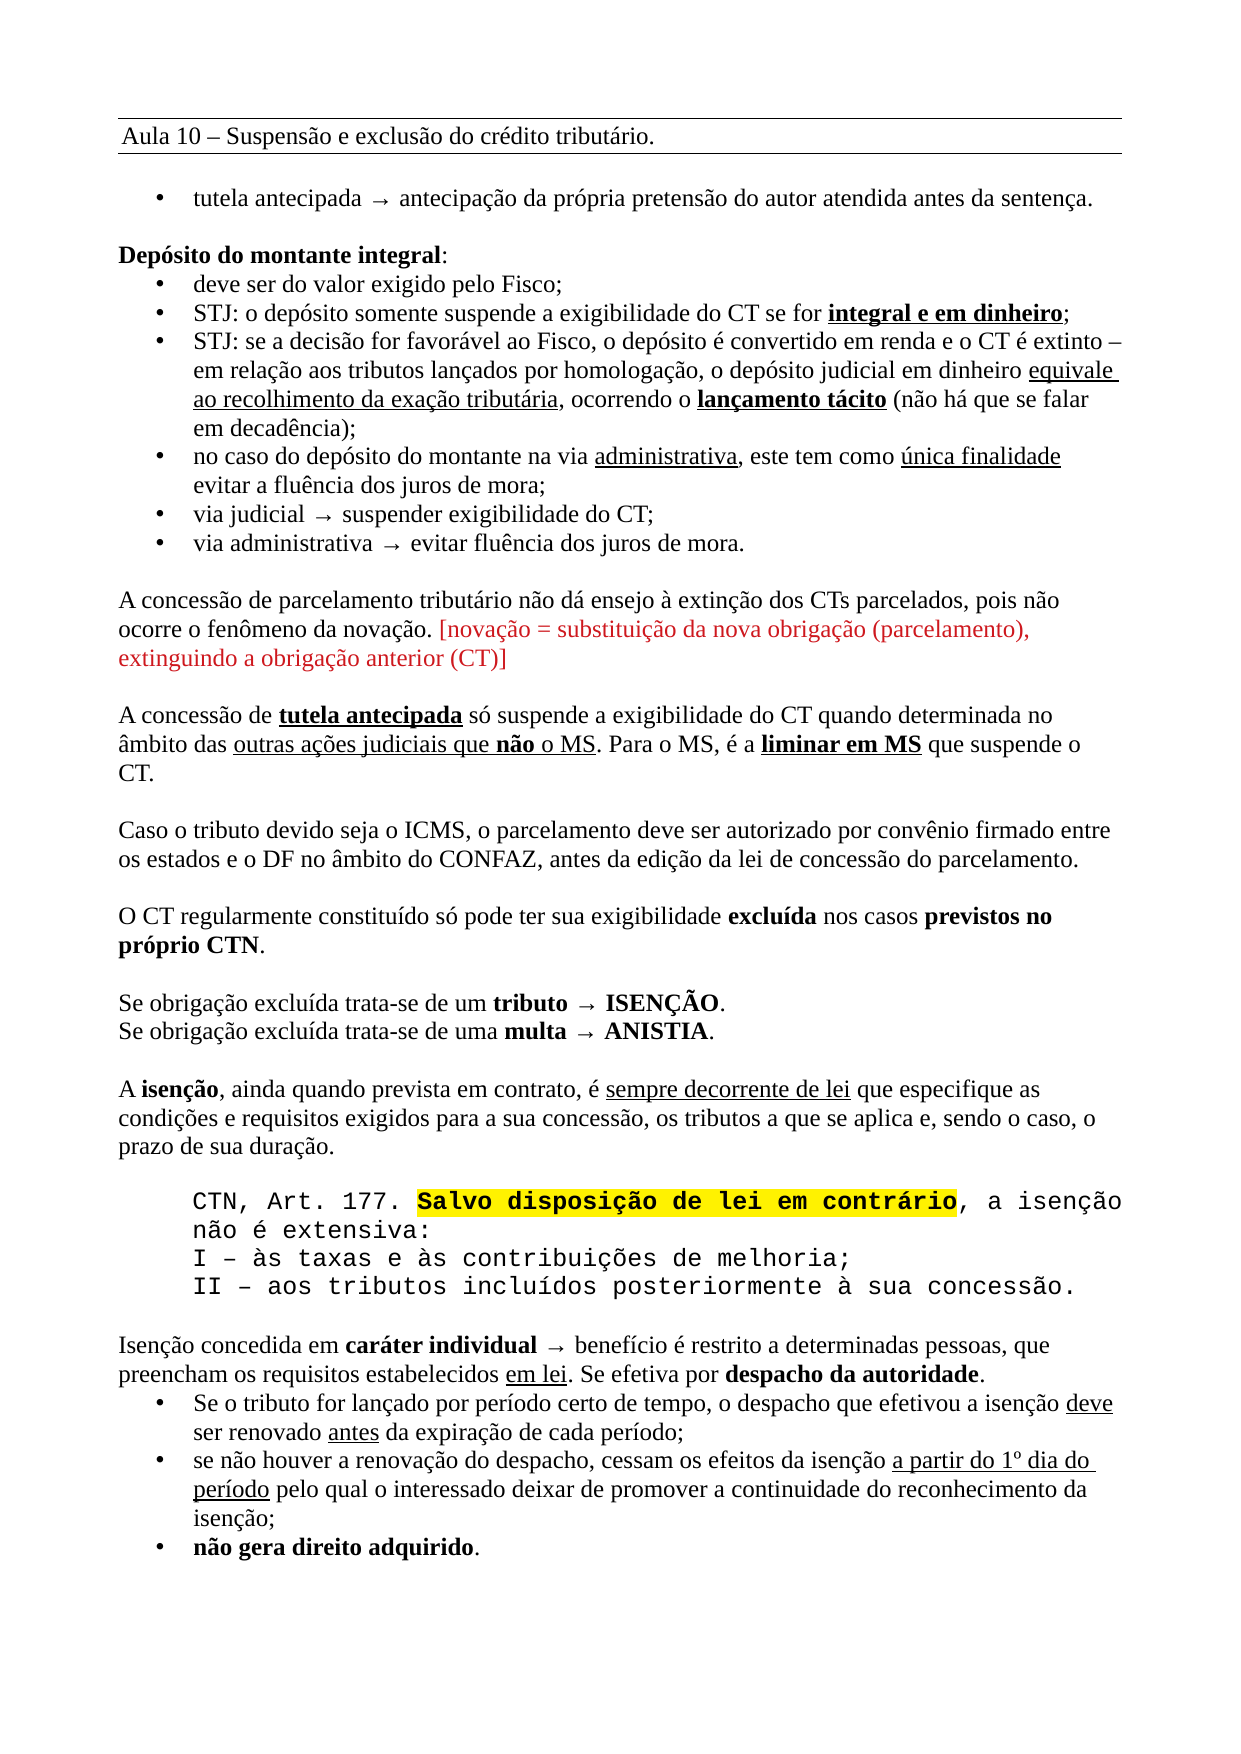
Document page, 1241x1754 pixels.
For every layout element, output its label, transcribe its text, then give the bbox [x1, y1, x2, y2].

text A isenção, ainda quando prevista em contrato, é sempre decorrente de lei que especifique as condições e requisitos exigidos para a sua concessão, os tributos a que se aplica e, sendo o caso, o prazo de sua duração. [118, 1074, 1122, 1160]
list tutela antecipada → antecipação da própria pretensão do autor atendida antes da sentença. [156, 183, 1122, 211]
list via judicial → suspender exigibilidade do CT; [156, 499, 1122, 528]
text Depósito do montante integral: [118, 240, 1122, 269]
list se não houver a renovação do despacho, cessam os efeitos da isenção a partir do 1º dia do período pelo qual o interessado deixar de promover a continuidade do reconhecimento da isenção; [156, 1446, 1122, 1532]
text CTN, Art. 177. Salvo disposição de lei em contrário, a isenção não é extensiva: [192, 1189, 1122, 1246]
list STJ: se a decisão for favorável ao Fisco, o depósito é convertido em renda e o CT é extinto – em relação aos tributos lançados por homologação, o depósito judicial em dinheiro equivale ao recolhimento da exação tributária, ocorrendo o lançamento tácito (não há que se falar em decadência); [156, 326, 1122, 441]
text A concessão de parcelamento tributário não dá ensejo à extinção dos CTs parcelados, pois não ocorre o fenômeno da novação. [novação = substituição da nova obrigação (parcelamento), extinguindo a obrigação anterior (CT)] [118, 585, 1122, 671]
text A concessão de tutela antecipada só suspende a exigibilidade do CT quando determinada no âmbito das outras ações judiciais que não o MS. Para o MS, é a liminar em MS que suspende o CT. [118, 700, 1122, 786]
list Se o tributo for lançado por período certo de tempo, o despacho que efetivou a isenção deve ser renovado antes da expiração de cada período; [156, 1388, 1122, 1446]
text II – aos tributos incluídos posteriormente à sua concessão. [192, 1274, 1122, 1302]
text I – às taxas e às contribuições de melhoria; [192, 1246, 1122, 1274]
text Se obrigação excluída trata-se de um tributo → ISENÇÃO. [118, 988, 1122, 1016]
text Caso o tributo devido seja o ICMS, o parcelamento deve ser autorizado por convênio firmado entre os estados e o DF no âmbito do CONFAZ, antes da edição da lei de concessão do parcelamento. [118, 815, 1122, 873]
list não gera direito adquirido. [156, 1532, 1122, 1561]
list no caso do depósito do montante na via administrativa, este tem como única finalidade evitar a fluência dos juros de mora; [156, 441, 1122, 499]
text Isenção concedida em caráter individual → benefício é restrito a determinadas pessoas, que preencham os requisitos estabelecidos em lei. Se efetiva por despacho da autoridade. [118, 1331, 1122, 1388]
text Se obrigação excluída trata-se de uma multa → ANISTIA. [118, 1016, 1122, 1045]
list via administrativa → evitar fluência dos juros de mora. [156, 528, 1122, 556]
list STJ: o depósito somente suspende a exigibilidade do CT se for integral e em dinheiro; [156, 298, 1122, 326]
list deve ser do valor exigido pelo Fisco; [156, 269, 1122, 298]
text O CT regularmente constituído só pode ter sua exigibilidade excluída nos casos previstos no próprio CTN. [118, 901, 1122, 959]
